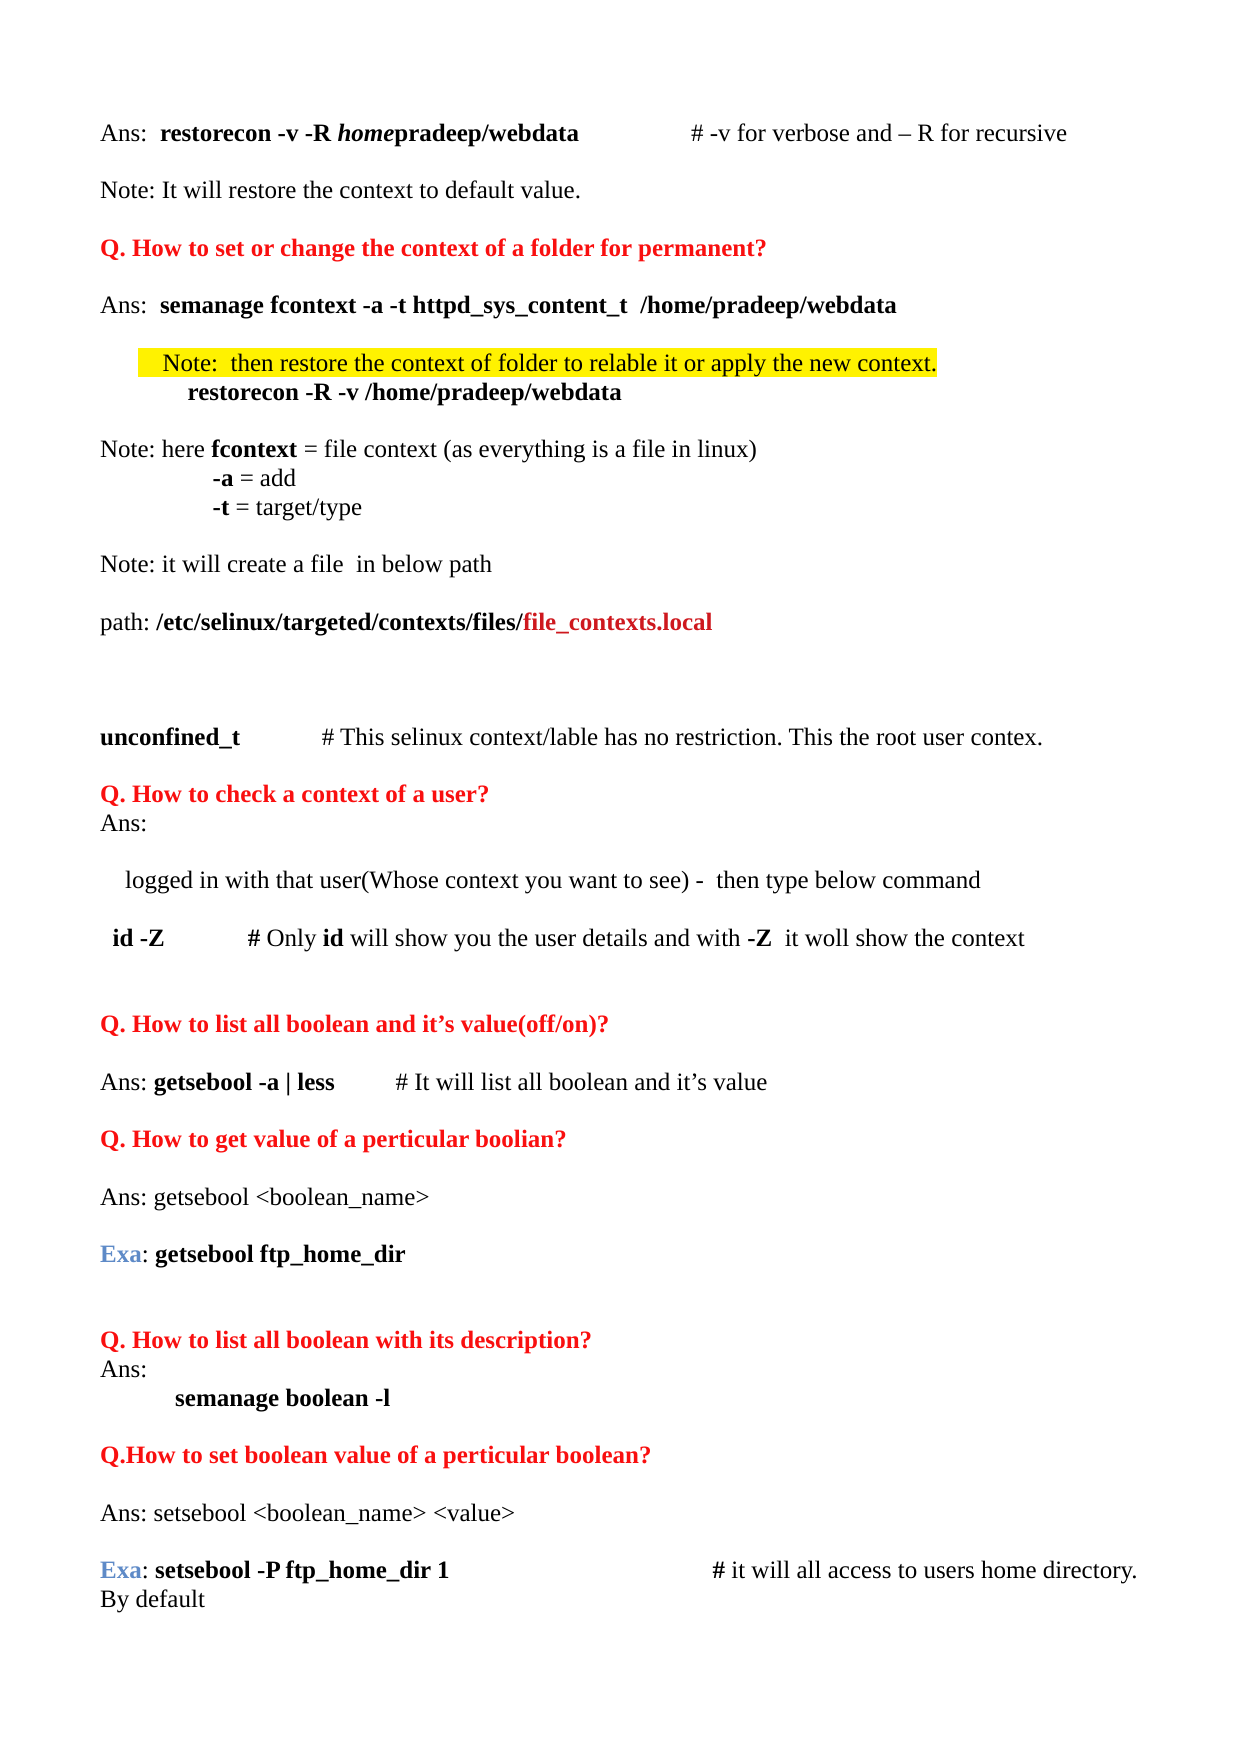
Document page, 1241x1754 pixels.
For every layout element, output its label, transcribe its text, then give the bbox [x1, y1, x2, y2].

text Q. How to list all boolean with its description? [100, 1326, 1175, 1354]
text Ans: semanage fcontext -a -t httpd_sys_content_t /home/pradeep/webdata [100, 291, 1175, 319]
text Exa: getsebool ftp_home_dir [100, 1239, 1175, 1268]
text Note: here fcontext = file context (as everything is a file in linux) [100, 434, 1175, 463]
text Q.How to set boolean value of a perticular boolean? [100, 1441, 1175, 1469]
text Ans: restorecon -v -R homepradeep/webdata # -v for verbose and – R for recursive [100, 118, 1175, 147]
text Q. How to list all boolean and it’s value(off/on)? [100, 1009, 1175, 1038]
text Ans: getsebool <boolean_name> [100, 1182, 1175, 1211]
text unconfined_t # This selinux context/lable has no restriction. This the root user contex. [100, 722, 1175, 751]
text Q. How to get value of a perticular boolian? [100, 1124, 1175, 1153]
text semanage boolean -l [100, 1383, 1175, 1412]
text path: /etc/selinux/targeted/contexts/files/file_contexts.local [100, 607, 1175, 636]
text Exa: setsebool -P ftp_home_dir 1 # it will all access to users home directory. By default [100, 1556, 1175, 1613]
text Note: it will create a file in below path [100, 549, 1175, 578]
text restorecon -R -v /home/pradeep/webdata [100, 377, 1175, 406]
text logged in with that user(Whose context you want to see) - then type below command [100, 866, 1175, 894]
text Ans: [100, 1354, 1175, 1383]
text -a = add [100, 463, 1175, 492]
text -t = target/type [100, 492, 1175, 521]
text id -Z # Only id will show you the user details and with -Z it woll show the context [100, 923, 1175, 952]
text Ans: [100, 808, 1175, 837]
text Note: then restore the context of folder to relable it or apply the new context. [100, 348, 1175, 377]
text Q. How to check a context of a user? [100, 779, 1175, 808]
text Q. How to set or change the context of a folder for permanent? [100, 233, 1175, 262]
text Ans: getsebool -a | less # It will list all boolean and it’s value [100, 1067, 1175, 1096]
text Ans: setsebool <boolean_name> <value> [100, 1498, 1175, 1527]
text Note: It will restore the context to default value. [100, 176, 1175, 204]
